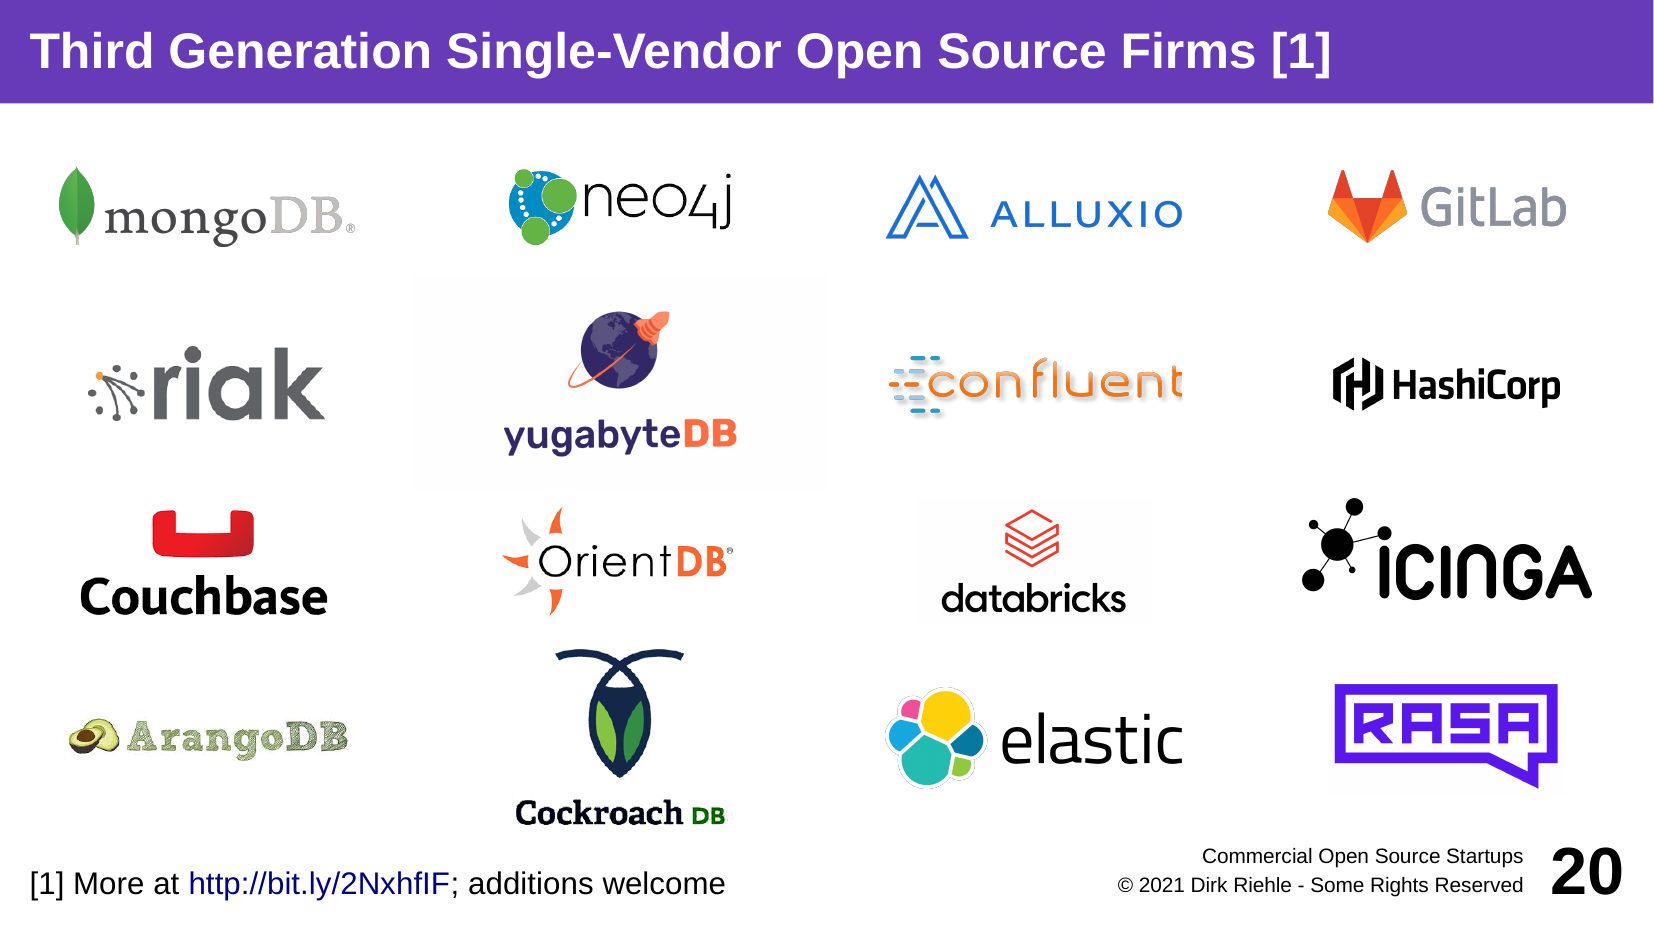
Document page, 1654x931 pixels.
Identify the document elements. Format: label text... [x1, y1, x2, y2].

picture [501, 620, 739, 693]
picture [413, 275, 827, 492]
picture [915, 498, 1152, 624]
title Third Generation Single-Vendor Open Source Firms [1] [0, 0, 1654, 104]
picture [1328, 318, 1565, 450]
picture [1299, 141, 1595, 272]
picture [88, 346, 325, 421]
picture [885, 323, 1182, 445]
picture [501, 506, 739, 616]
picture [59, 166, 355, 247]
picture [59, 488, 355, 634]
picture [885, 174, 1182, 239]
picture [885, 687, 1182, 693]
picture [1328, 680, 1565, 796]
text_box [1] More at http://bit.ly/2NxhfIF; additions welcome [0, 693, 1182, 931]
picture [501, 159, 739, 254]
picture [1299, 495, 1595, 603]
